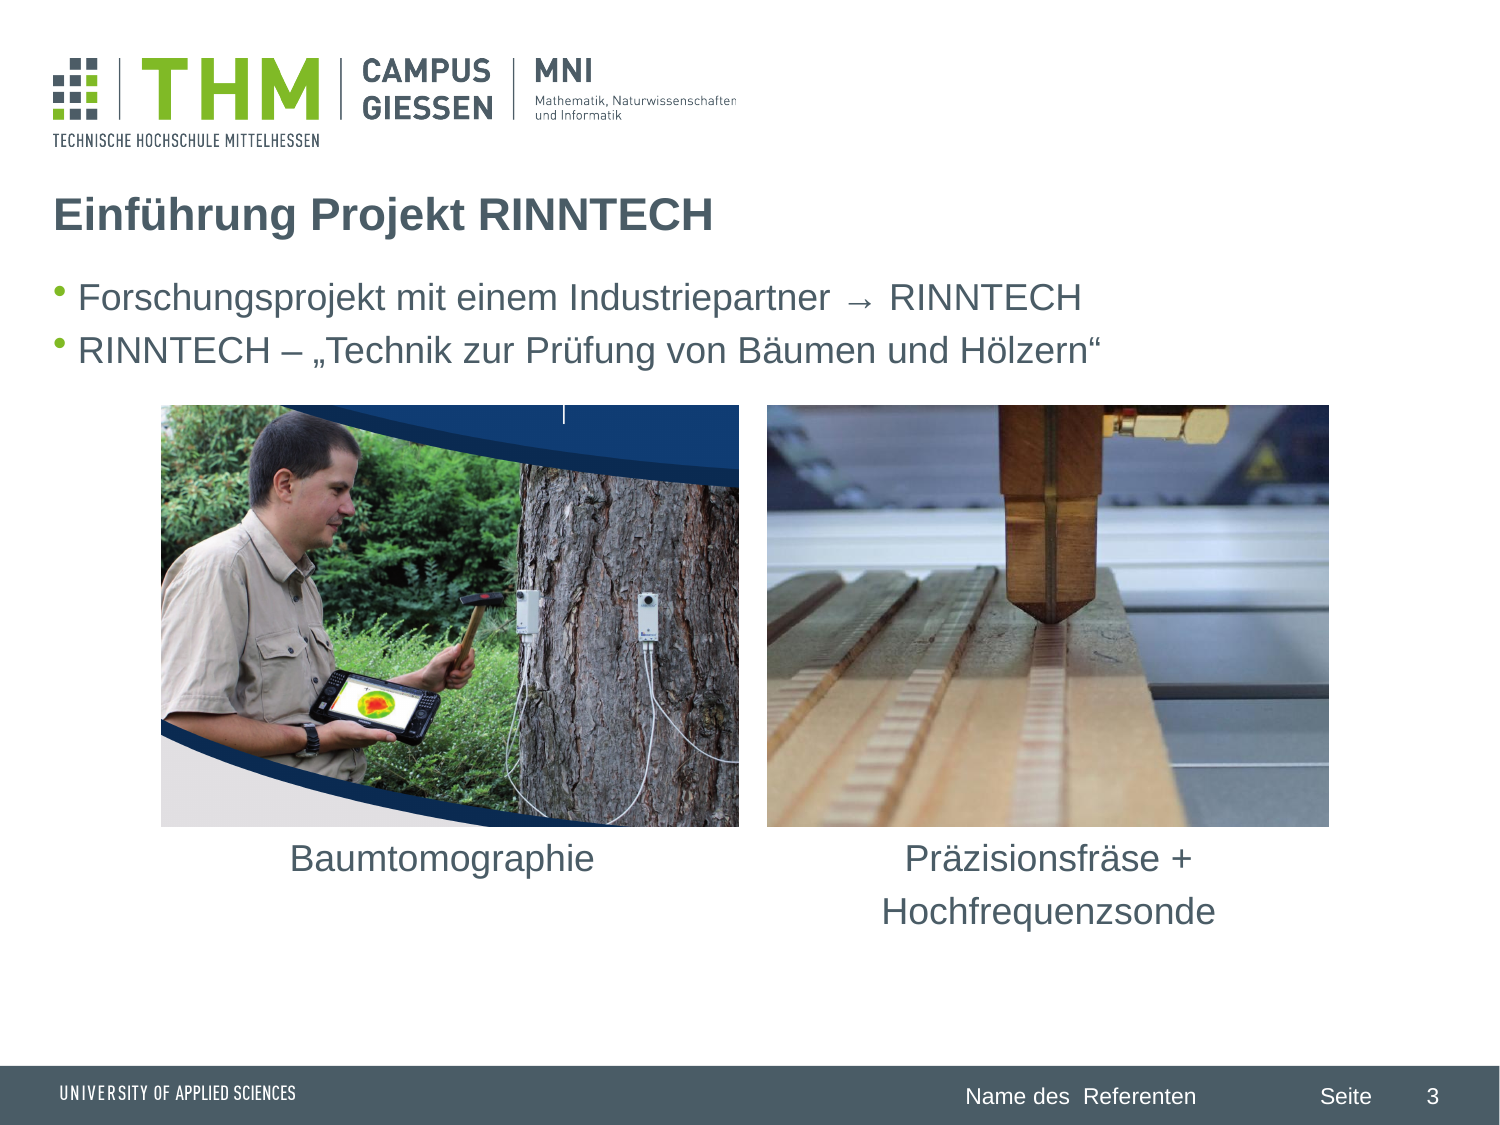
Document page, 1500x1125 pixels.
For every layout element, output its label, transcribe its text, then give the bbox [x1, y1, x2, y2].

picture [59, 1082, 296, 1104]
picture [767, 405, 1329, 826]
title Einführung Projekt RINNTECH [53, 177, 1435, 265]
slide_number [1376, 1073, 1455, 1118]
picture [161, 405, 739, 826]
list Präzisionsfräse + Hochfrequenzsonde [767, 826, 1345, 975]
picture [53, 58, 736, 147]
list Forschungsprojekt mit einem Industriepartner → RINNTECH RINNTECH – „Technik zur Prüfung von Bäumen und Hölzern“ [53, 265, 1436, 384]
list Baumtomographie [161, 826, 739, 975]
